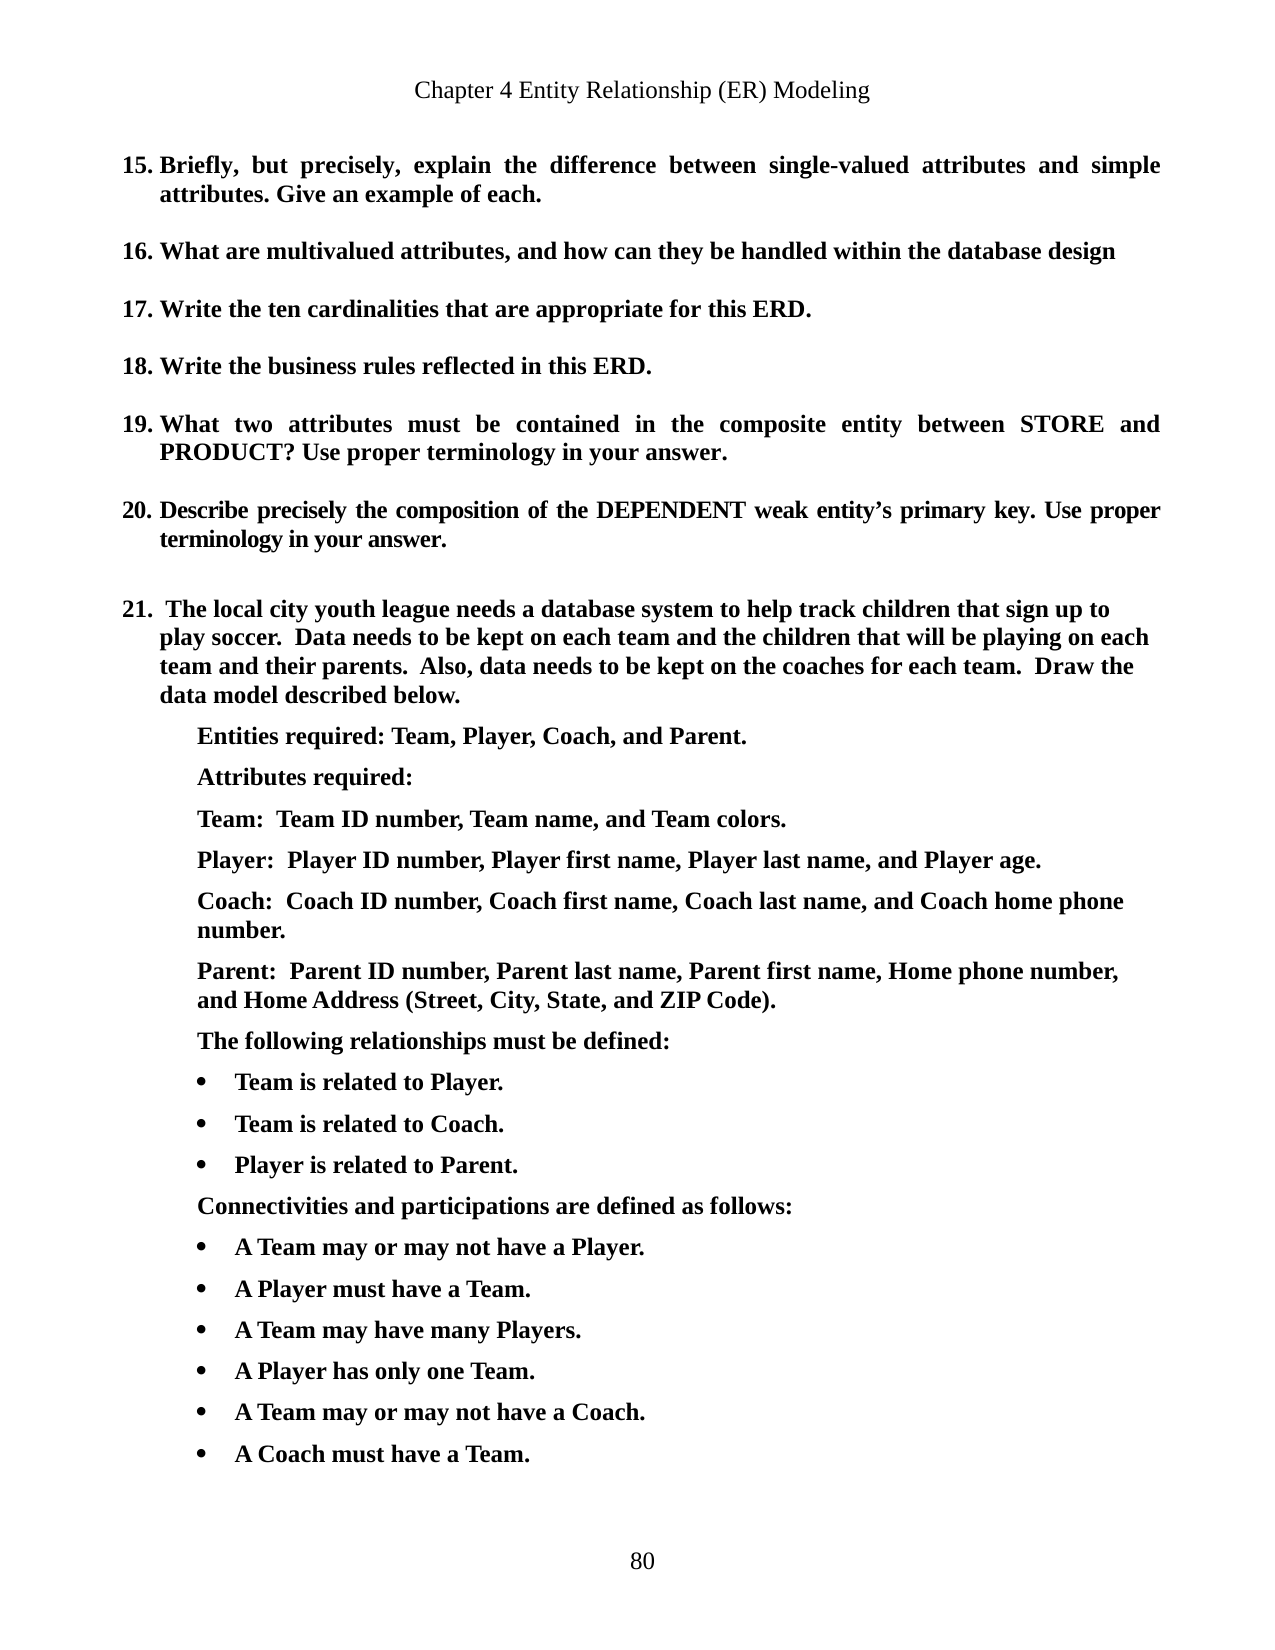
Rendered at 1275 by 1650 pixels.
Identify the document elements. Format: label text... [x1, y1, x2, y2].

list Write the business rules reflected in this ERD. [122, 351, 1162, 380]
list Describe precisely the composition of the DEPENDENT weak entity’s primary key. Use proper terminology in your answer. [122, 495, 1162, 552]
list Attributes required: [197, 762, 1162, 791]
list 21. The local city youth league needs a database system to help track children that sign up to play soccer. Data needs to be kept on each team and the children that will be playing on each team and their parents. Also, data needs to be kept on the coaches for each team. Draw the data model described below. [122, 594, 1162, 709]
list A Player has only one Team. [197, 1356, 1162, 1385]
list Player is related to Parent. [197, 1150, 1162, 1179]
list Parent: Parent ID number, Parent last name, Parent first name, Home phone number, and Home Address (Street, City, State, and ZIP Code). [197, 956, 1162, 1014]
list A Team may or may not have a Player. [197, 1232, 1162, 1261]
list Write the ten cardinalities that are appropriate for this ERD. [122, 294, 1162, 322]
list A Coach must have a Team. [197, 1439, 1162, 1467]
list Coach: Coach ID number, Coach first name, Coach last name, and Coach home phone number. [197, 886, 1162, 944]
list Entities required: Team, Player, Coach, and Parent. [197, 721, 1162, 750]
list A Player must have a Team. [197, 1274, 1162, 1302]
list A Team may have many Players. [197, 1315, 1162, 1344]
list What two attributes must be contained in the composite entity between STORE and PRODUCT? Use proper terminology in your answer. [122, 409, 1162, 466]
list A Team may or may not have a Coach. [197, 1397, 1162, 1426]
list What are multivalued attributes, and how can they be handled within the database design [122, 236, 1162, 265]
list The following relationships must be defined: [197, 1026, 1162, 1055]
list Team is related to Coach. [197, 1109, 1162, 1137]
list Team is related to Player. [197, 1067, 1162, 1096]
list Player: Player ID number, Player first name, Player last name, and Player age. [197, 845, 1162, 874]
list Connectivities and participations are defined as follows: [197, 1191, 1162, 1220]
list Briefly, but precisely, explain the difference between single-valued attributes and simple attributes. Give an example of each. [122, 150, 1162, 207]
list Team: Team ID number, Team name, and Team colors. [197, 804, 1162, 832]
